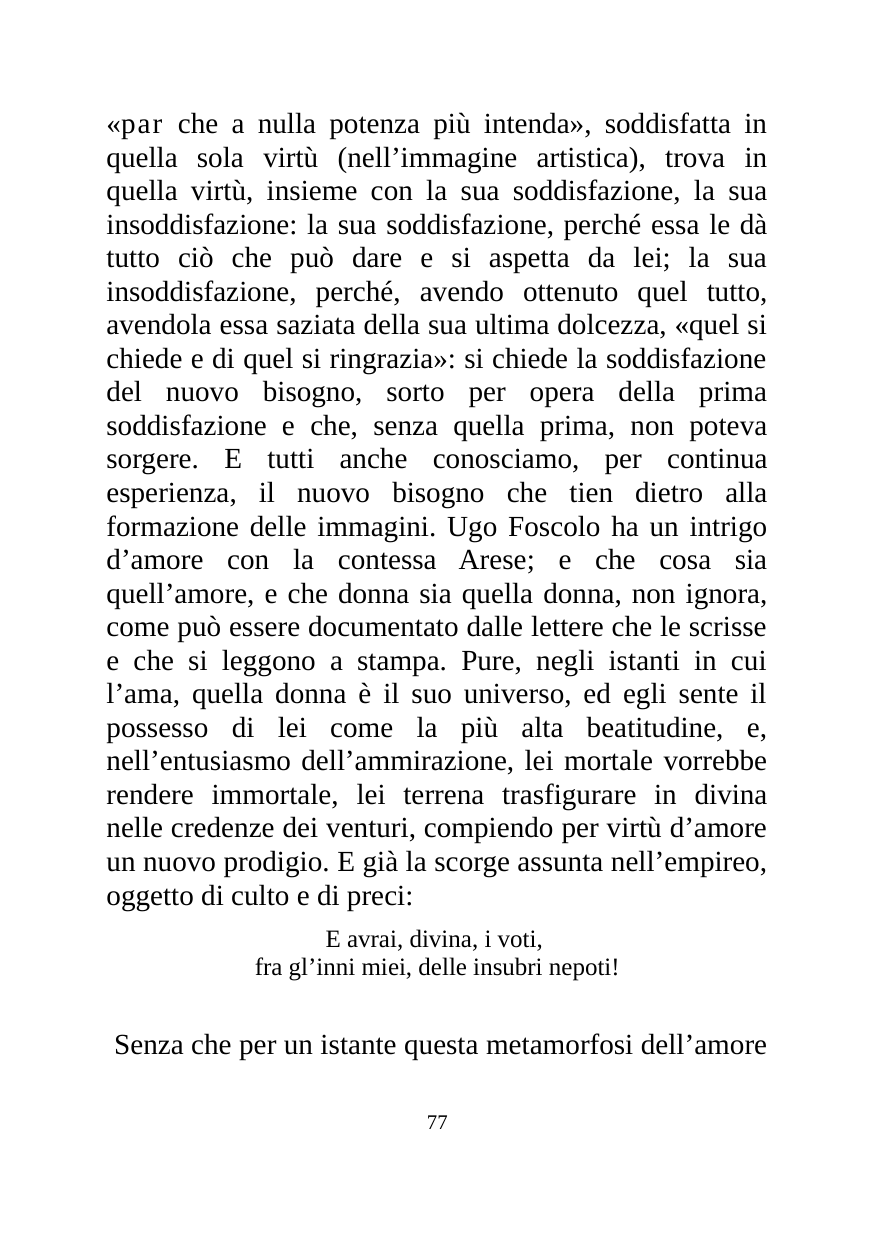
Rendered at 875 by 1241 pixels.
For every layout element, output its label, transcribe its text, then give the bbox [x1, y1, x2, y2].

text Senza che per un istante questa metamorfosi dell’amore [106, 1027, 768, 1061]
text E avrai, divina, i voti, [106, 924, 768, 952]
text «par che a nulla potenza più intenda», soddisfatta in quella sola virtù (nell’immagine artistica), trova in quella virtù, insieme con la sua soddisfazione, la sua insoddisfazione: la sua soddisfazione, perché essa le dà tutto ciò che può dare e si aspetta da lei; la sua insoddisfazione, perché, avendo ottenuto quel tutto, avendola essa saziata della sua ultima dolcezza, «quel si chiede e di quel si ringrazia»: si chiede la soddisfazione del nuovo bisogno, sorto per opera della prima soddisfazione e che, senza quella prima, non poteva sorgere. E tutti anche conosciamo, per continua esperienza, il nuovo bisogno che tien dietro alla formazione delle immagini. Ugo Foscolo ha un intrigo d’amore con la contessa Arese; e che cosa sia quell’amore, e che donna sia quella donna, non ignora, come può essere documentato dalle lettere che le scrisse e che si leggono a stampa. Pure, negli istanti in cui l’ama, quella donna è il suo universo, ed egli sente il possesso di lei come la più alta beatitudine, e, nell’entusiasmo dell’ammirazione, lei mortale vorrebbe rendere immortale, lei terrena trasfigurare in divina nelle credenze dei venturi, compiendo per virtù d’amore un nuovo prodigio. E già la scorge assunta nell’empireo, oggetto di culto e di preci: [106, 106, 768, 911]
text fra gl’inni miei, delle insubri nepoti! [106, 952, 768, 981]
